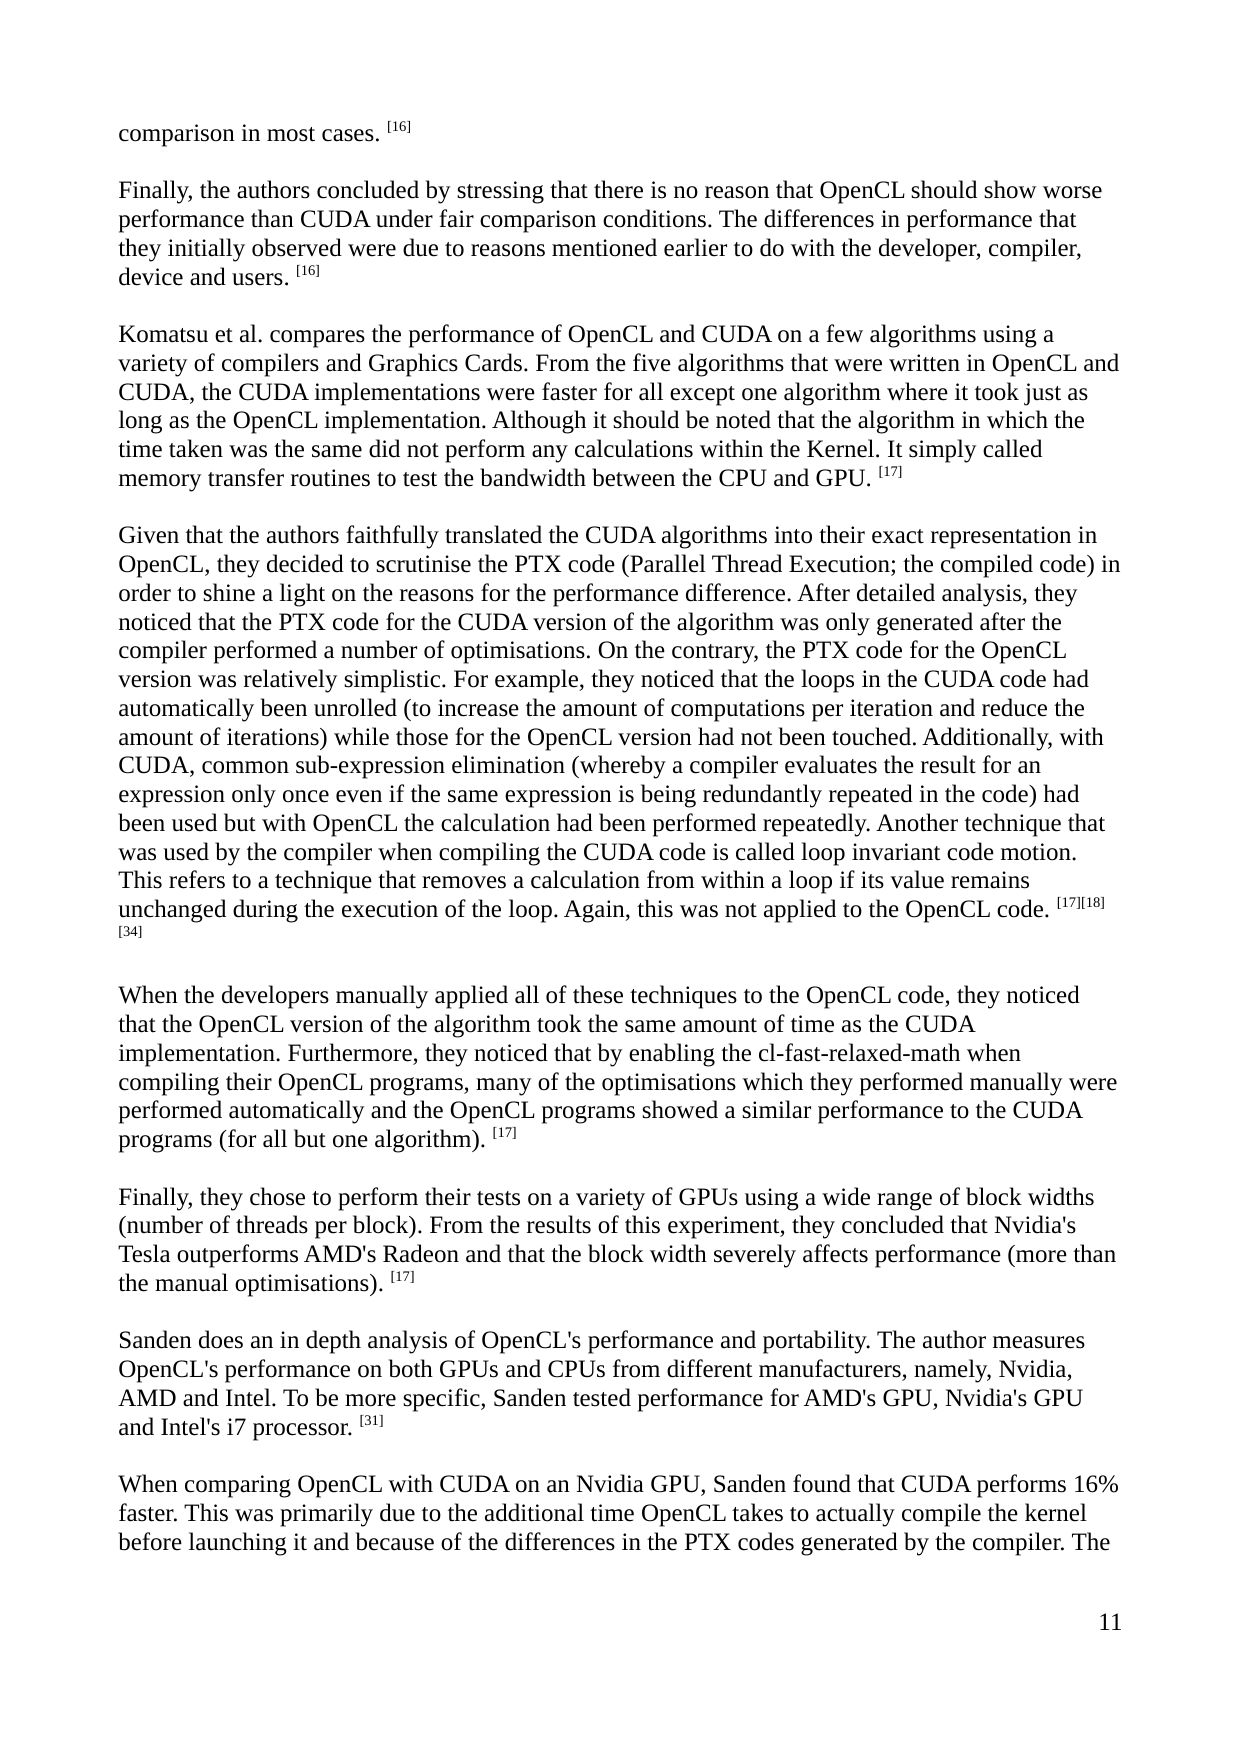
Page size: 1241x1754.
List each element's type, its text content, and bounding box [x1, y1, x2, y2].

text comparison in most cases. [16] [118, 118, 1122, 147]
text When comparing OpenCL with CUDA on an Nvidia GPU, Sanden found that CUDA performs 16% faster. This was primarily due to the additional time OpenCL takes to actually compile the kernel before launching it and because of the differences in the PTX codes generated by the compiler. The [118, 1469, 1122, 1556]
text Finally, they chose to perform their tests on a variety of GPUs using a wide range of block widths (number of threads per block). From the results of this experiment, they concluded that Nvidia's Tesla outperforms AMD's Radeon and that the block width severely affects performance (more than the manual optimisations). [17] [118, 1182, 1122, 1297]
text Given that the authors faithfully translated the CUDA algorithms into their exact representation in OpenCL, they decided to scrutinise the PTX code (Parallel Thread Execution; the compiled code) in order to shine a light on the reasons for the performance difference. After detailed analysis, they noticed that the PTX code for the CUDA version of the algorithm was only generated after the compiler performed a number of optimisations. On the contrary, the PTX code for the OpenCL version was relatively simplistic. For example, they noticed that the loops in the CUDA code had automatically been unrolled (to increase the amount of computations per iteration and reduce the amount of iterations) while those for the OpenCL version had not been touched. Additionally, with CUDA, common sub-expression elimination (whereby a compiler evaluates the result for an expression only once even if the same expression is being redundantly repeated in the code) had been used but with OpenCL the calculation had been performed repeatedly. Another technique that was used by the compiler when compiling the CUDA code is called loop invariant code motion. This refers to a technique that removes a calculation from within a loop if its value remains unchanged during the execution of the loop. Again, this was not applied to the OpenCL code. [17][18][34] [118, 521, 1122, 952]
text Komatsu et al. compares the performance of OpenCL and CUDA on a few algorithms using a variety of compilers and Graphics Cards. From the five algorithms that were written in OpenCL and CUDA, the CUDA implementations were faster for all except one algorithm where it took just as long as the OpenCL implementation. Although it should be noted that the algorithm in which the time taken was the same did not perform any calculations within the Kernel. It simply called memory transfer routines to test the bandwidth between the CPU and GPU. [17] [118, 319, 1122, 492]
text When the developers manually applied all of these techniques to the OpenCL code, they noticed that the OpenCL version of the algorithm took the same amount of time as the CUDA implementation. Furthermore, they noticed that by enabling the cl-fast-relaxed-math when compiling their OpenCL programs, many of the optimisations which they performed manually were performed automatically and the OpenCL programs showed a similar performance to the CUDA programs (for all but one algorithm). [17] [118, 981, 1122, 1153]
text Finally, the authors concluded by stressing that there is no reason that OpenCL should show worse performance than CUDA under fair comparison conditions. The differences in performance that they initially observed were due to reasons mentioned earlier to do with the developer, compiler, device and users. [16] [118, 176, 1122, 291]
text Sanden does an in depth analysis of OpenCL's performance and portability. The author measures OpenCL's performance on both GPUs and CPUs from different manufacturers, namely, Nvidia, AMD and Intel. To be more specific, Sanden tested performance for AMD's GPU, Nvidia's GPU and Intel's i7 processor. [31] [118, 1326, 1122, 1441]
